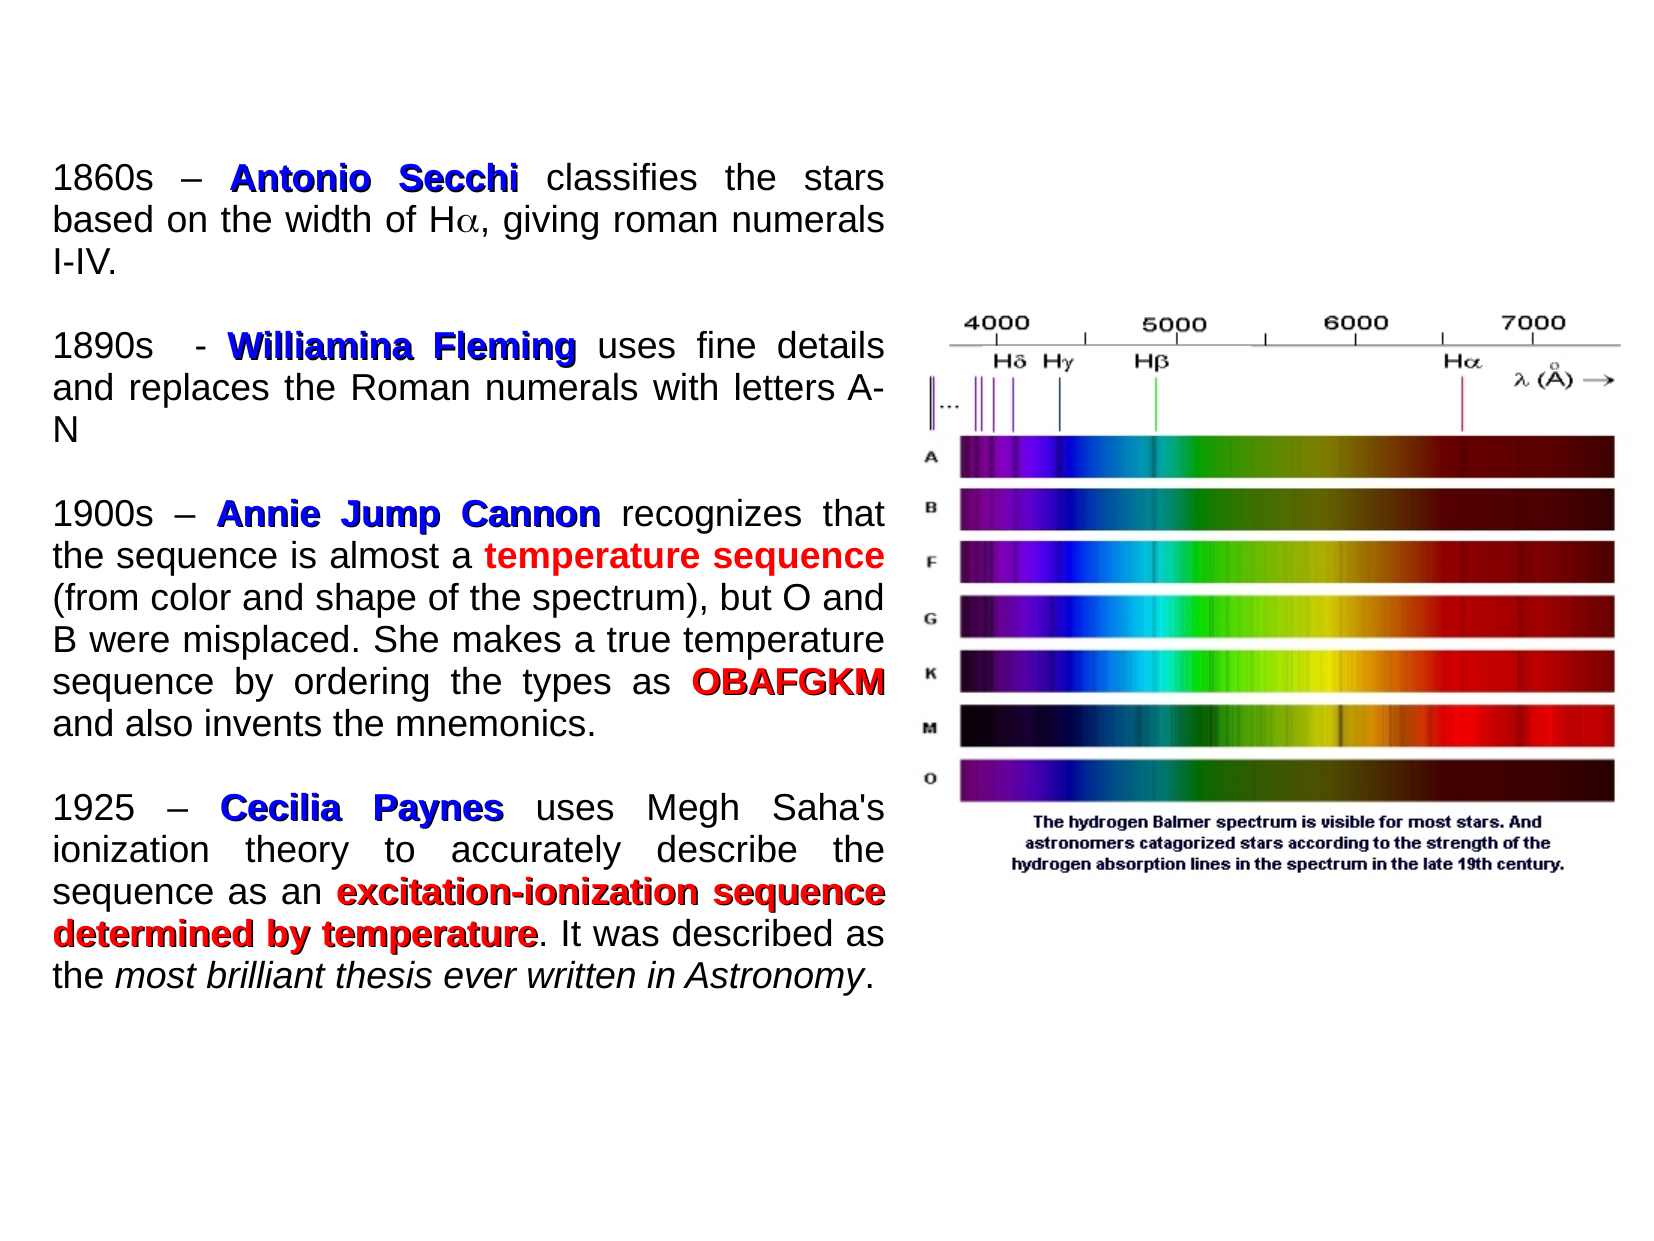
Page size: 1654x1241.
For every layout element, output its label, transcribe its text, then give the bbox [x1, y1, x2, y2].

picture [901, 304, 1654, 882]
text_box 1860s – Antonio Secchi classifies the stars based on the width of Ha, giving roman numerals I-IV. 1890s - Williamina Fleming uses fine details and replaces the Roman numerals with letters A-N 1900s – Annie Jump Cannon recognizes that the sequence is almost a temperature sequence (from color and shape of the spectrum), but O and B were misplaced. She makes a true temperature sequence by ordering the types as OBAFGKM and also invents the mnemonics. 1925 – Cecilia Paynes uses Megh Saha's ionization theory to accurately describe the sequence as an excitation-ionization sequence determined by temperature. It was described as the most brilliant thesis ever written in Astronomy. [37, 148, 901, 1011]
